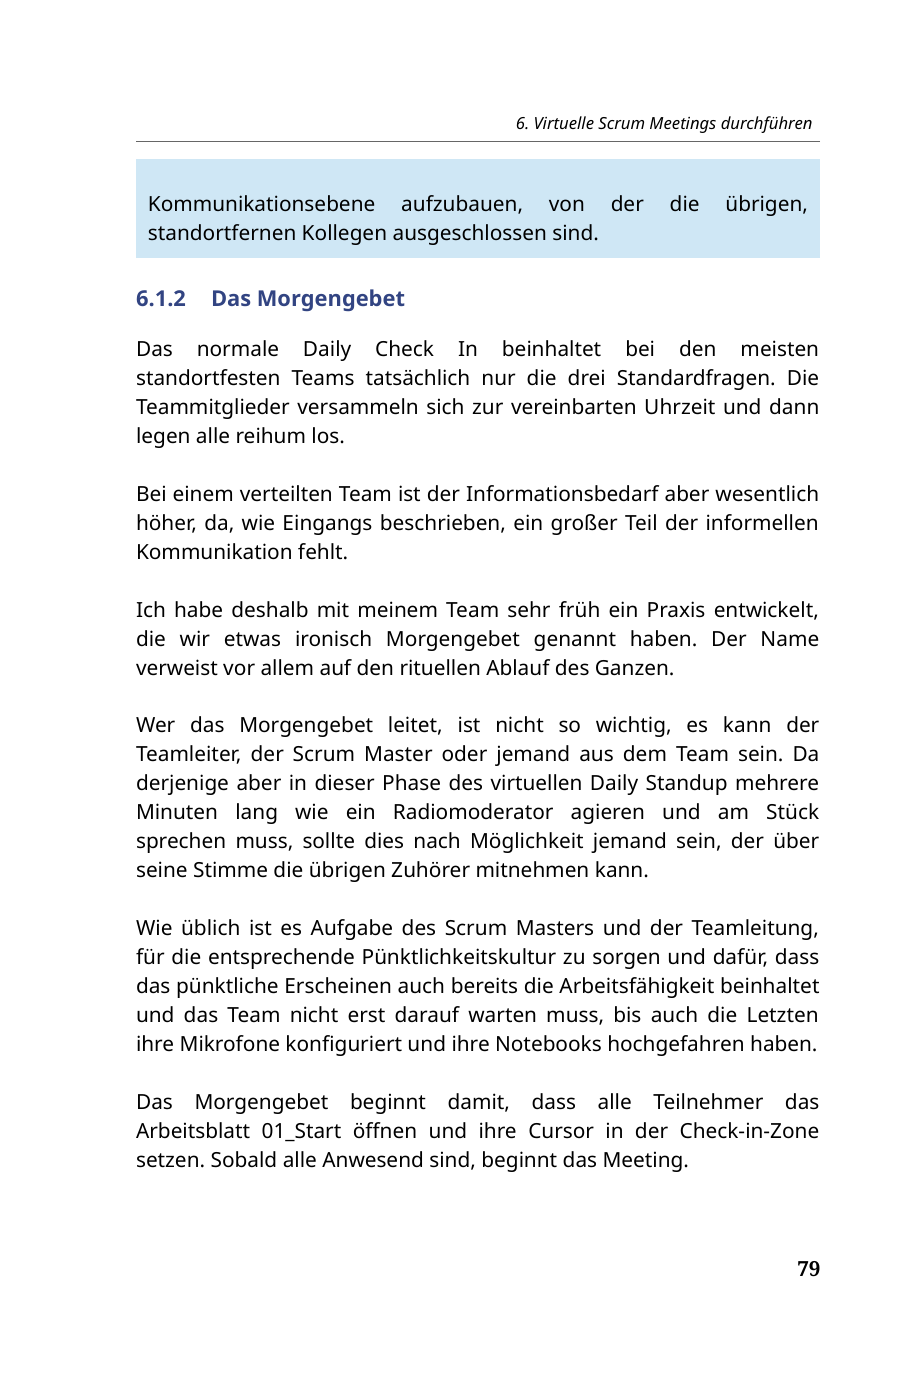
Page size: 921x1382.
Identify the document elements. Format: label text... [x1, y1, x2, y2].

text Das Morgengebet beginnt damit, dass alle Teilnehmer das Arbeitsblatt 01_Start öffnen und ihre Cursor in der Check-in-Zone setzen. Sobald alle Anwesend sind, beginnt das Meeting. [136, 1065, 820, 1173]
text Bei einem verteilten Team ist der Informationsbedarf aber wesentlich höher, da, wie Eingangs beschrieben, ein großer Teil der informellen Kommunikation fehlt. [136, 457, 820, 565]
subtitle Das Morgengebet [136, 283, 820, 313]
text Das normale Daily Check In beinhaltet bei den meisten standortfesten Teams tatsächlich nur die drei Standardfragen. Die Teammitglieder versammeln sich zur vereinbarten Uhrzeit und dann legen alle reihum los. [136, 325, 820, 449]
text Wie üblich ist es Aufgabe des Scrum Masters und der Teamleitung, für die entsprechende Pünktlichkeitskultur zu sorgen und dafür, dass das pünktliche Erscheinen auch bereits die Arbeitsfähigkeit beinhaltet und das Team nicht erst darauf warten muss, bis auch die Letzten ihre Mikrofone konfiguriert und ihre Notebooks hochgefahren haben. [136, 892, 820, 1057]
text Ich habe deshalb mit meinem Team sehr früh ein Praxis entwickelt, die wir etwas ironisch Morgengebet genannt haben. Der Name verweist vor allem auf den rituellen Ablauf des Ganzen. [136, 573, 820, 681]
text Kommunikationsebene aufzubauen, von der die übrigen, standortfernen Kollegen ausgeschlossen sind. [148, 171, 808, 246]
text Wer das Morgengebet leitet, ist nicht so wichtig, es kann der Teamleiter, der Scrum Master oder jemand aus dem Team sein. Da derjenige aber in dieser Phase des virtuellen Daily Standup mehrere Minuten lang wie ein Radiomoderator agieren und am Stück sprechen muss, sollte dies nach Möglichkeit jemand sein, der über seine Stimme die übrigen Zuhörer mitnehmen kann. [136, 689, 820, 883]
